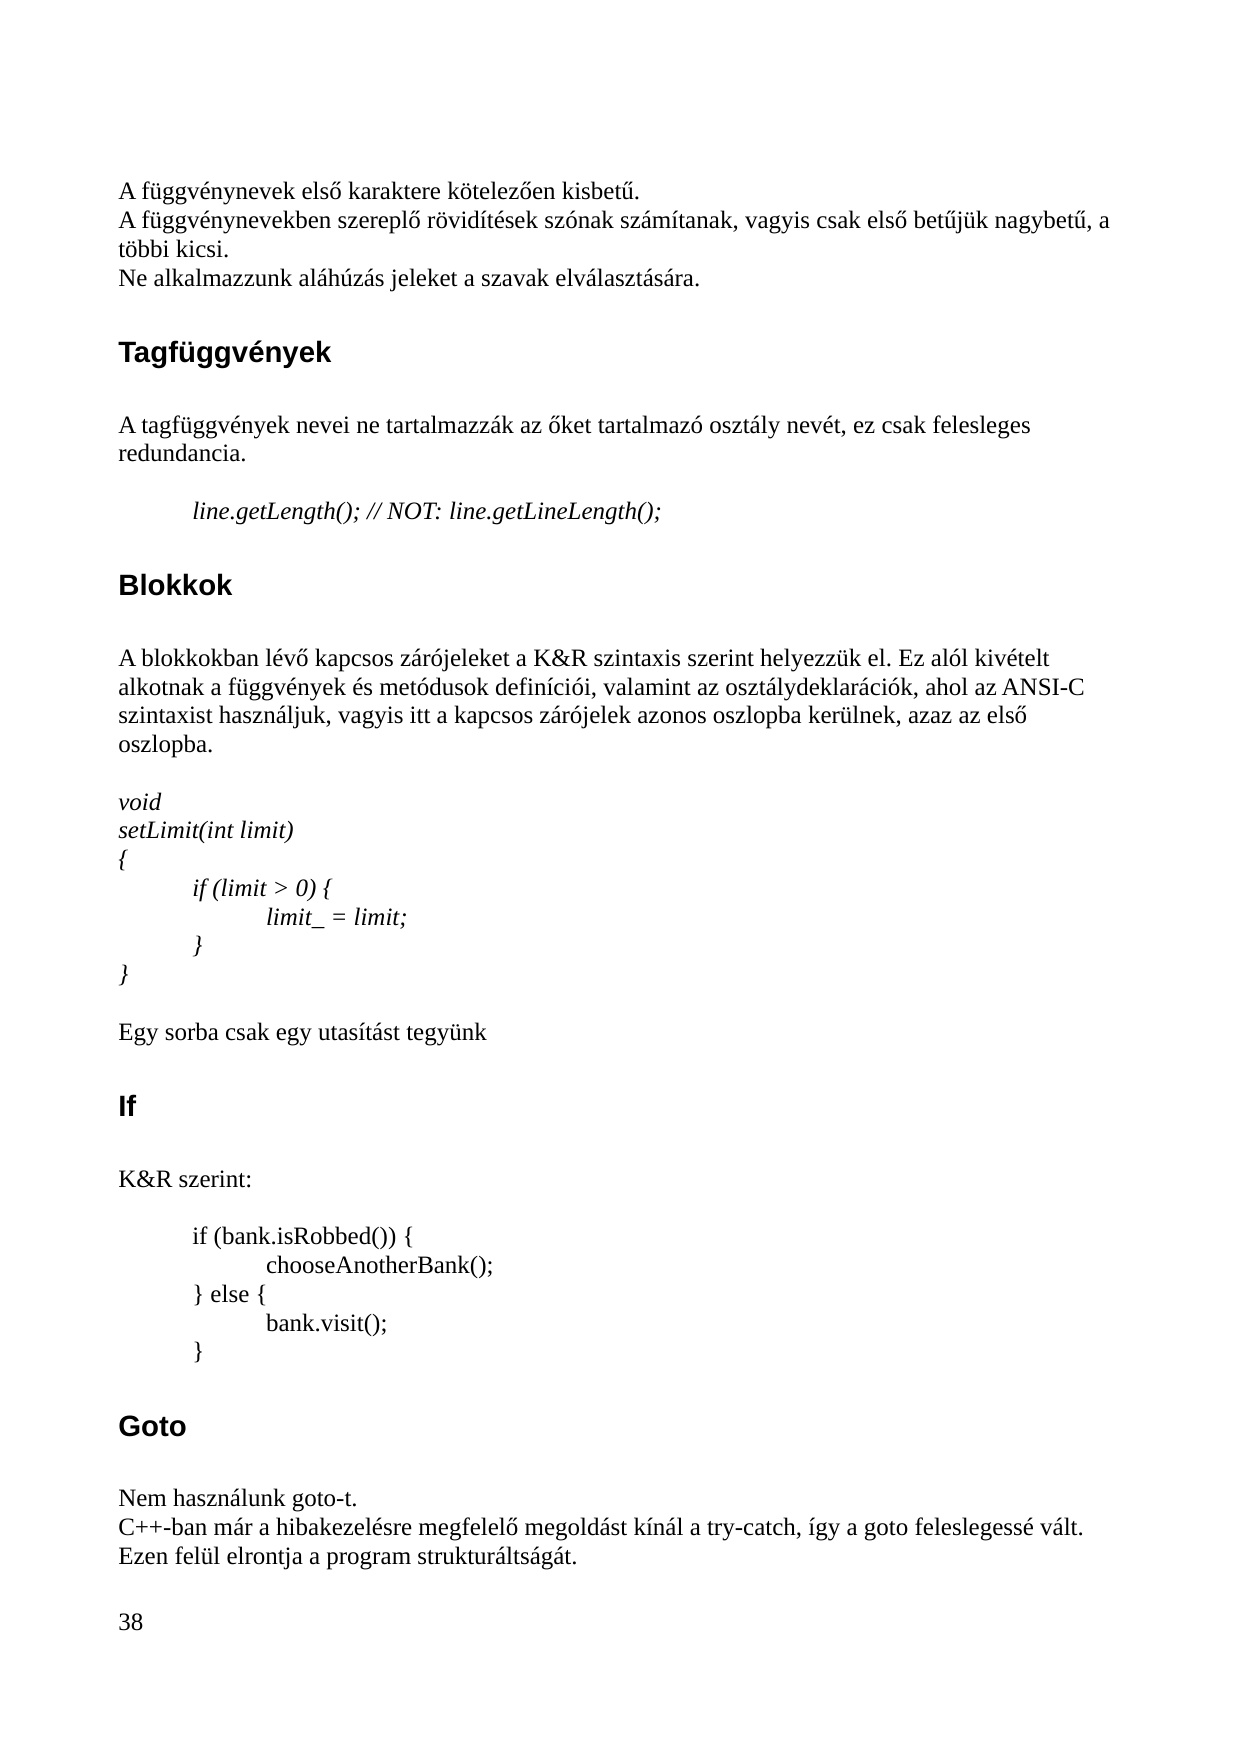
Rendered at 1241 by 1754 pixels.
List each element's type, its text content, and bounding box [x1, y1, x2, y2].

text if (bank.isRobbed()) { [118, 1221, 1122, 1250]
text if (limit > 0) { [118, 873, 1122, 902]
subtitle Blokkok [118, 568, 1122, 602]
text setLimit(int limit) [118, 816, 1122, 844]
text chooseAnotherBank(); [118, 1250, 1122, 1279]
text line.getLength(); // NOT: line.getLineLength(); [118, 496, 1122, 525]
text A blokkokban lévő kapcsos zárójeleket a K&R szintaxis szerint helyezzük el. Ez alól kivételt alkotnak a függvények és metódusok definíciói, valamint az osztálydeklarációk, ahol az ANSI-C szintaxist használjuk, vagyis itt a kapcsos zárójelek azonos oszlopba kerülnek, azaz az első oszlopba. [118, 643, 1122, 758]
text A tagfüggvények nevei ne tartalmazzák az őket tartalmazó osztály nevét, ez csak felesleges redundancia. [118, 410, 1122, 467]
text } [118, 1336, 1122, 1365]
text bank.visit(); [118, 1308, 1122, 1336]
text Egy sorba csak egy utasítást tegyünk [118, 1017, 1122, 1046]
text void [118, 787, 1122, 816]
text limit_ = limit; [118, 902, 1122, 931]
text Nem használunk goto-t. [118, 1483, 1122, 1512]
text C++-ban már a hibakezelésre megfelelő megoldást kínál a try-catch, így a goto feleslegessé vált. Ezen felül elrontja a program strukturáltságát. [118, 1512, 1122, 1570]
subtitle Goto [118, 1408, 1122, 1442]
text A függvénynevek első karaktere kötelezően kisbetű. [118, 176, 1122, 205]
text Ne alkalmazzunk aláhúzás jeleket a szavak elválasztására. [118, 263, 1122, 291]
text } [118, 931, 1122, 959]
text } [118, 959, 1122, 988]
text { [118, 844, 1122, 873]
subtitle If [118, 1089, 1122, 1123]
subtitle Tagfüggvények [118, 335, 1122, 368]
text A függvénynevekben szereplő rövidítések szónak számítanak, vagyis csak első betűjük nagybetű, a többi kicsi. [118, 205, 1122, 263]
text } else { [118, 1279, 1122, 1308]
text K&R szerint: [118, 1164, 1122, 1193]
